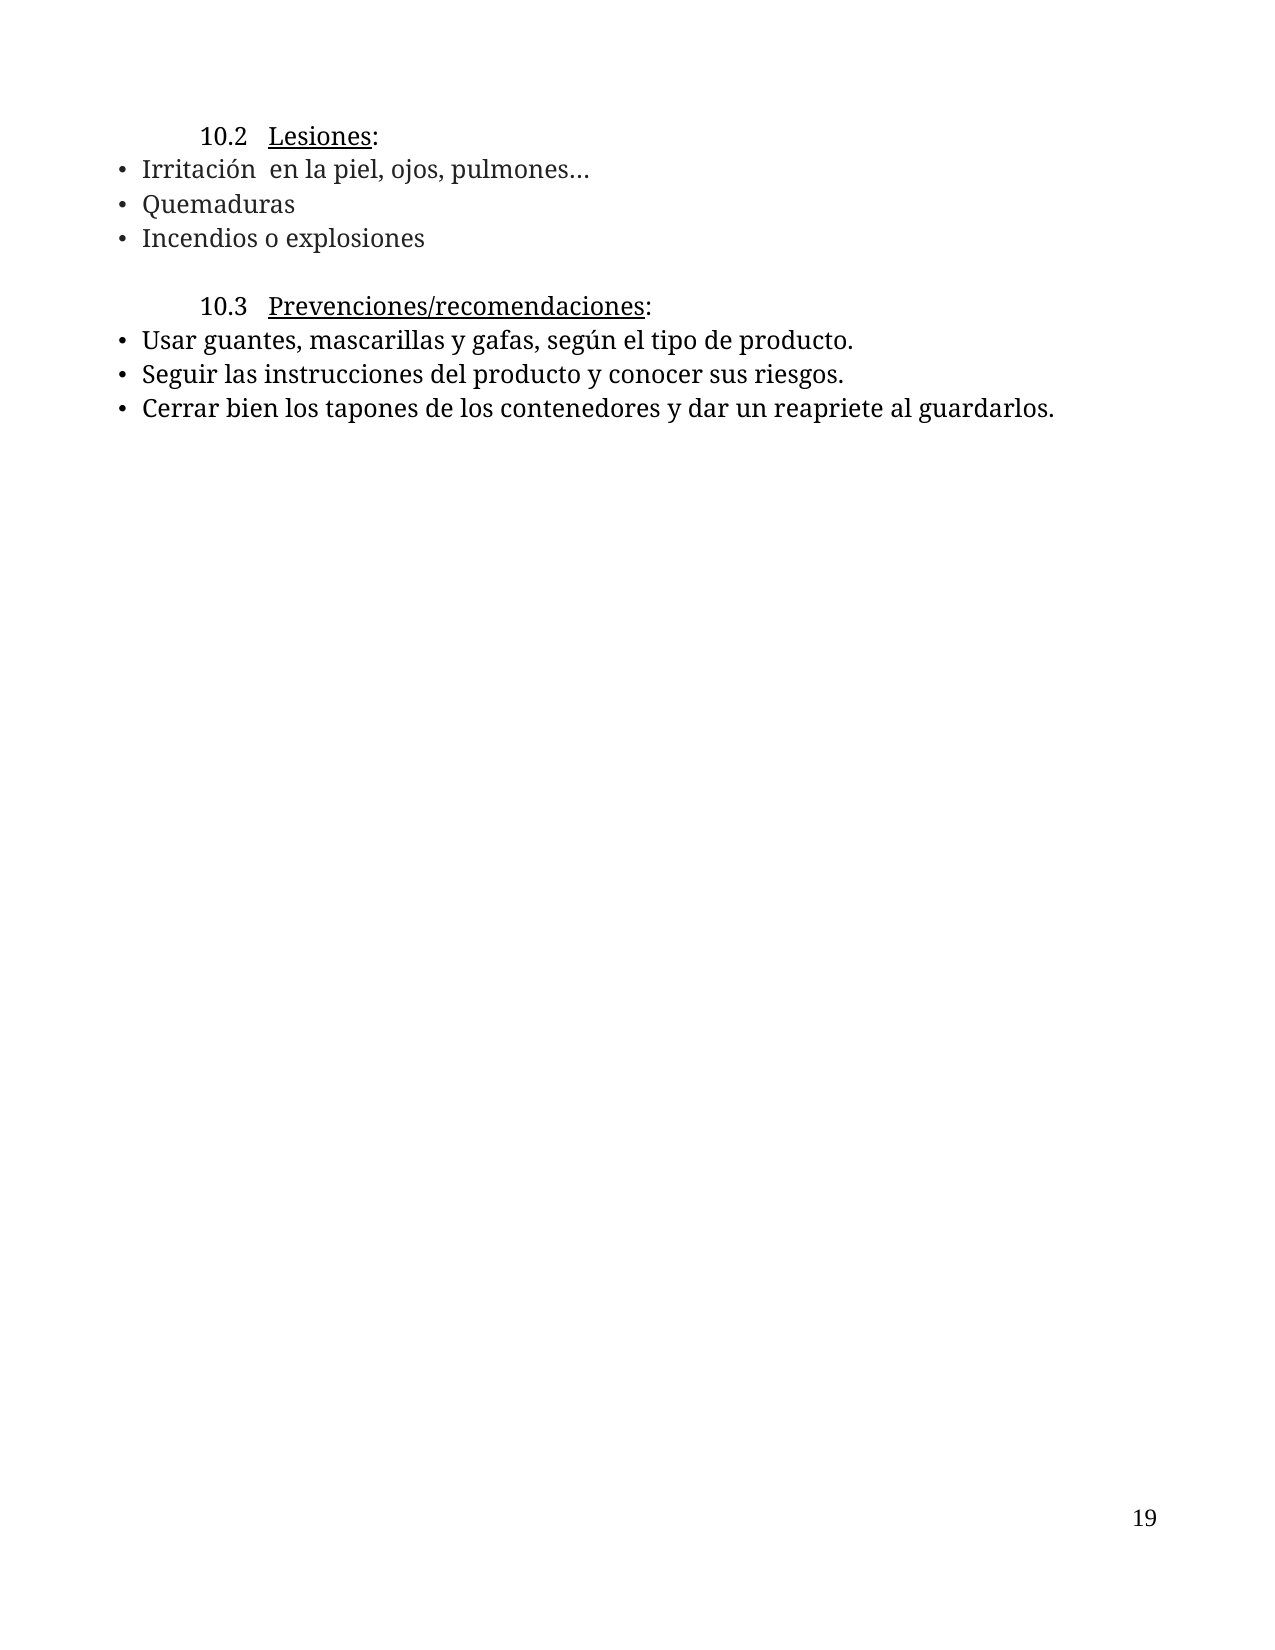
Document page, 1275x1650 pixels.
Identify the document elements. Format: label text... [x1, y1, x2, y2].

list Irritación en la piel, ojos, pulmones… [118, 152, 1157, 186]
list Seguir las instrucciones del producto y conocer sus riesgos. [118, 357, 1157, 391]
list Cerrar bien los tapones de los contenedores y dar un reapriete al guardarlos. [118, 391, 1157, 425]
list Lesiones: [193, 118, 1157, 152]
list Incendios o explosiones [118, 220, 1157, 254]
list Prevenciones/recomendaciones: [193, 288, 1157, 322]
list Usar guantes, mascarillas y gafas, según el tipo de producto. [118, 322, 1157, 357]
list Quemaduras [118, 186, 1157, 220]
